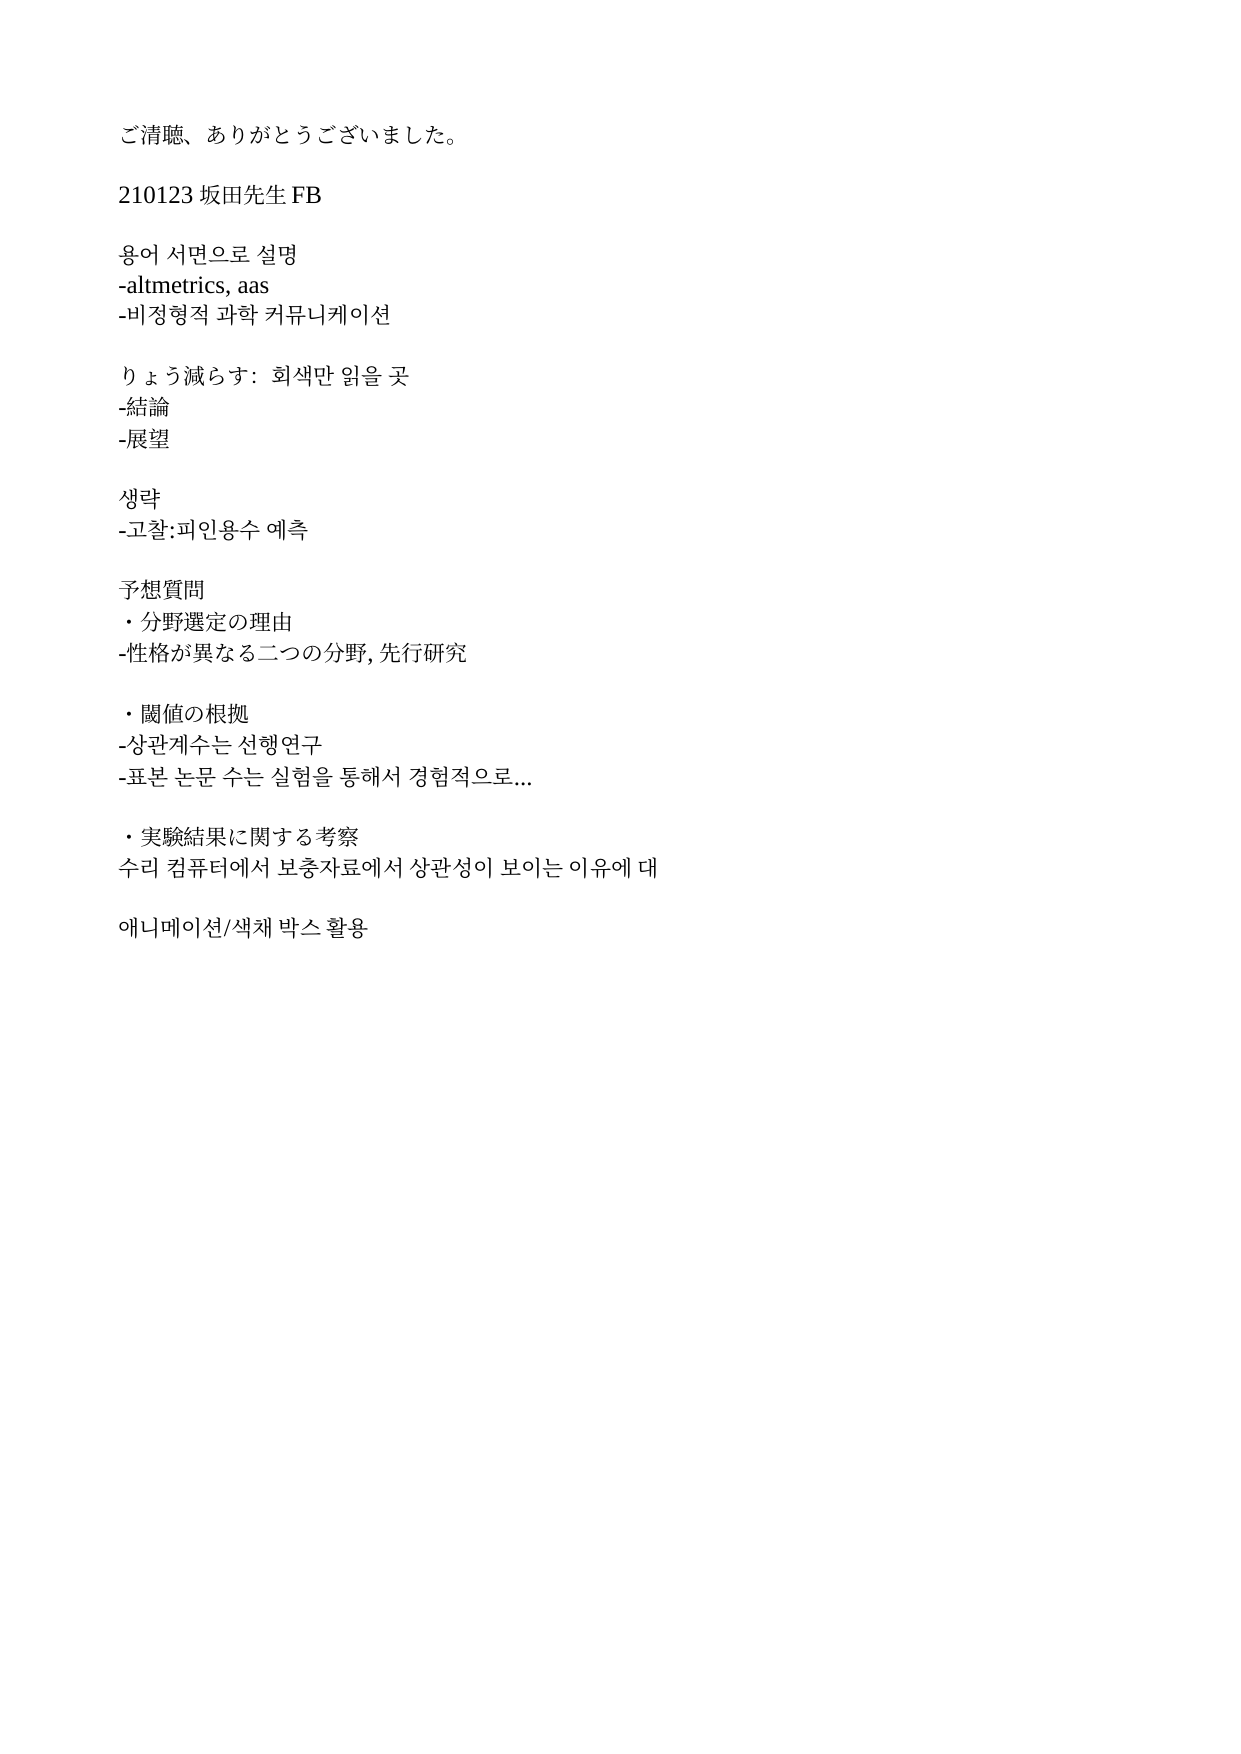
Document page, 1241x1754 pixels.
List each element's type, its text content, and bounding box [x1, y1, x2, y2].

text -altmetrics, aas [118, 270, 1122, 299]
text ・分野選定の理由 [118, 605, 1122, 637]
text 생략 [118, 482, 1122, 513]
text -비정형적 과학 커뮤니케이션 [118, 299, 1122, 330]
text -結論 [118, 390, 1122, 422]
text 애니메이션/색채 박스 활용 [118, 912, 1122, 943]
text 용어 서면으로 설명 [118, 238, 1122, 270]
text ・閾値の根拠 [118, 697, 1122, 728]
text 210123 坂田先生FB [118, 178, 1122, 210]
text -상관계수는 선행연구 [118, 728, 1122, 760]
text ・実験結果に関する考察 [118, 820, 1122, 851]
text 수리 컴퓨터에서 보충자료에서 상관성이 보이는 이유에 대 [118, 851, 1122, 883]
text 予想質問 [118, 574, 1122, 605]
text -고찰:피인용수 예측 [118, 513, 1122, 545]
text -표본 논문 수는 실험을 통해서 경험적으로... [118, 760, 1122, 791]
text -展望 [118, 422, 1122, 453]
text -性格が異なる二つの分野, 先行研究 [118, 637, 1122, 668]
text りょう減らす：회색만 읽을 곳 [118, 359, 1122, 390]
text ご清聴、ありがとうございました。 [118, 118, 1122, 149]
